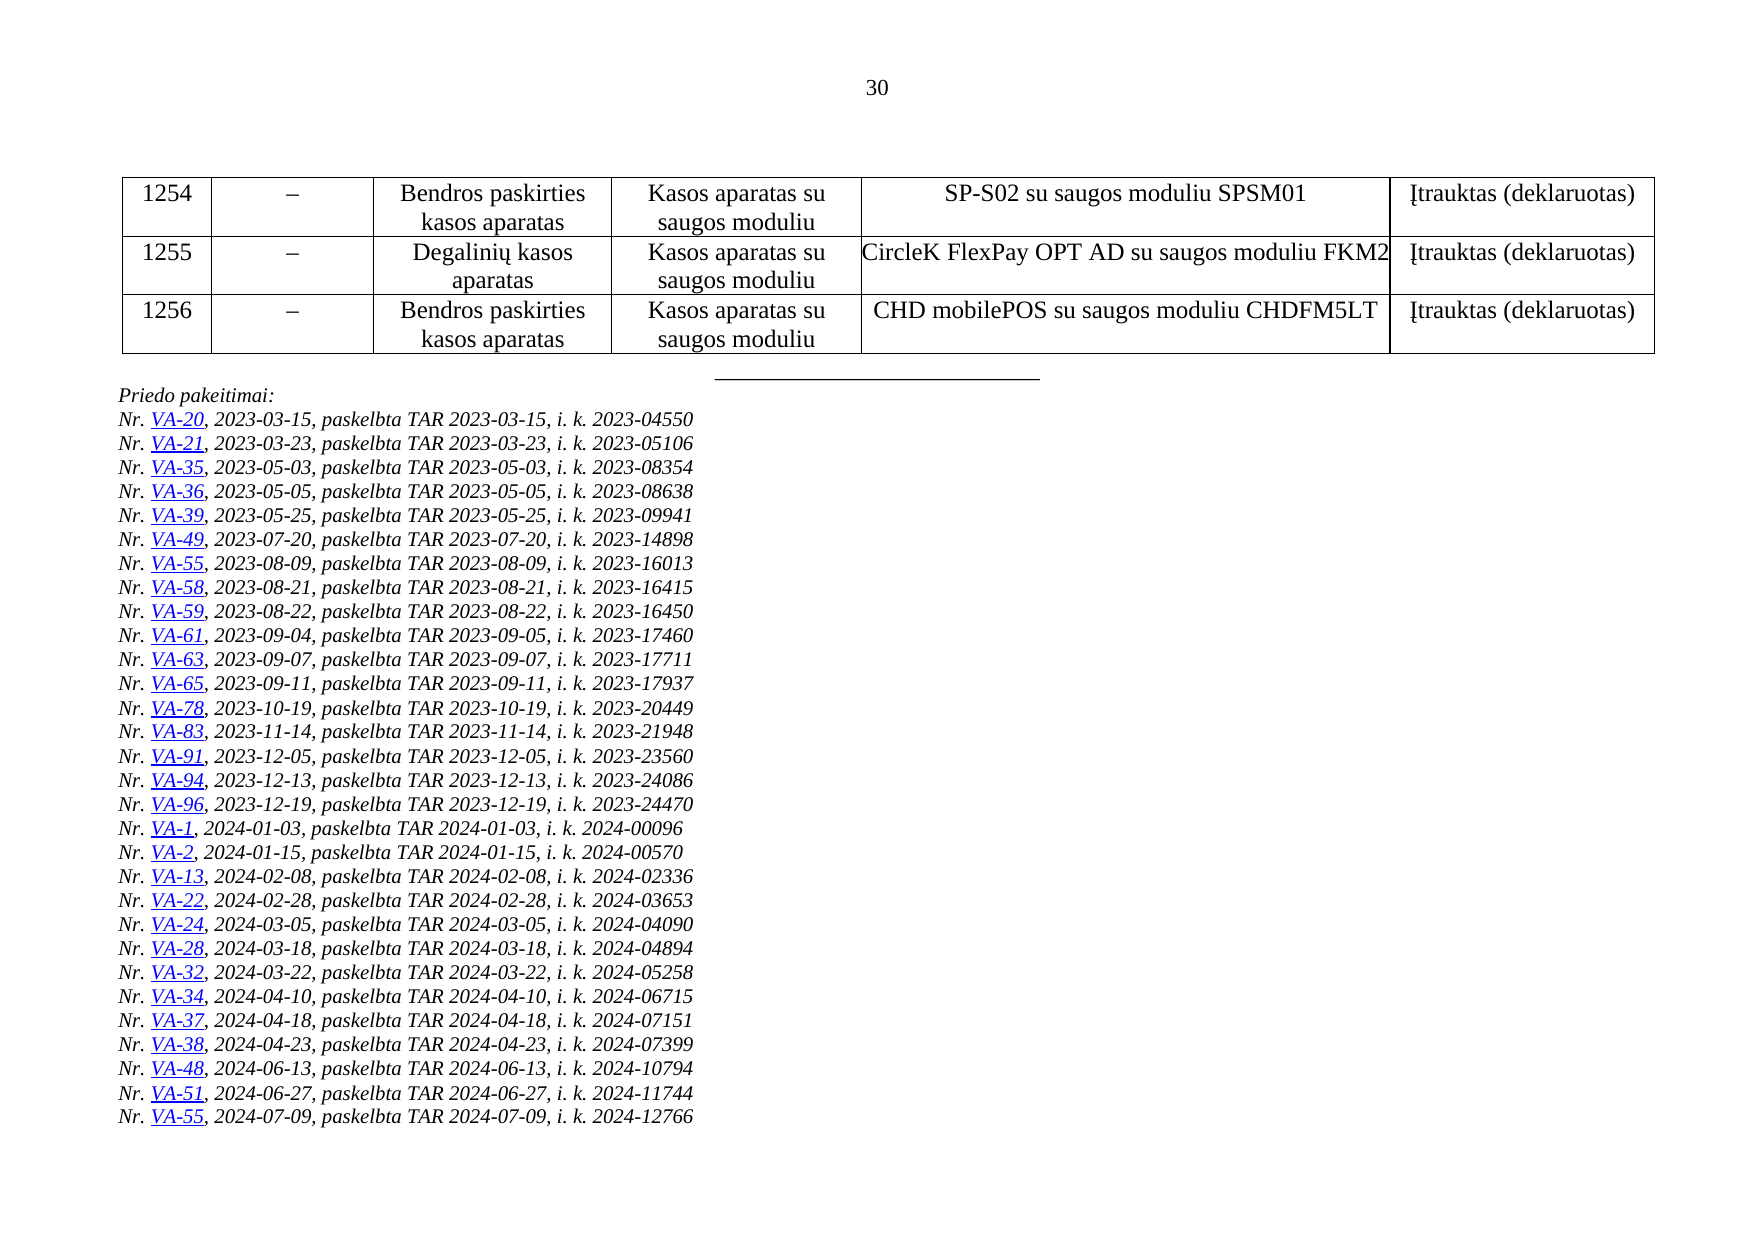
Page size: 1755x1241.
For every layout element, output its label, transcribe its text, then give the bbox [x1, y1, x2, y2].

table_cell Įtrauktas (deklaruotas) [1391, 295, 1654, 353]
text Nr. VA-22, 2024-02-28, paskelbta TAR 2024-02-28, i. k. 2024-03653 [118, 888, 1636, 912]
table_cell Bendros paskirties kasos aparatas [374, 178, 611, 236]
text Nr. VA-83, 2023-11-14, paskelbta TAR 2023-11-14, i. k. 2023-21948 [118, 719, 1636, 743]
text Nr. VA-55, 2024-07-09, paskelbta TAR 2024-07-09, i. k. 2024-12766 [118, 1104, 1636, 1128]
table_cell Degalinių kasos aparatas [374, 237, 611, 294]
table_cell Bendros paskirties kasos aparatas [374, 295, 611, 353]
table_cell 1254 [123, 178, 211, 236]
text Nr. VA-55, 2023-08-09, paskelbta TAR 2023-08-09, i. k. 2023-16013 [118, 551, 1636, 575]
table_cell SP-S02 su saugos moduliu SPSM01 [862, 178, 1389, 236]
table_cell Kasos aparatas su saugos moduliu [612, 237, 861, 294]
table_cell CircleK FlexPay OPT AD su saugos moduliu FKM2 [862, 237, 1389, 294]
table_cell [118, 236, 122, 294]
text Nr. VA-65, 2023-09-11, paskelbta TAR 2023-09-11, i. k. 2023-17937 [118, 671, 1636, 695]
text __________________________ [118, 354, 1636, 383]
text Nr. VA-1, 2024-01-03, paskelbta TAR 2024-01-03, i. k. 2024-00096 [118, 816, 1636, 840]
table_cell [118, 294, 122, 353]
table_cell Įtrauktas (deklaruotas) [1391, 178, 1654, 236]
text Nr. VA-59, 2023-08-22, paskelbta TAR 2023-08-22, i. k. 2023-16450 [118, 599, 1636, 623]
text Nr. VA-78, 2023-10-19, paskelbta TAR 2023-10-19, i. k. 2023-20449 [118, 695, 1636, 719]
table_cell Kasos aparatas su saugos moduliu [612, 295, 861, 353]
text Nr. VA-51, 2024-06-27, paskelbta TAR 2024-06-27, i. k. 2024-11744 [118, 1080, 1636, 1104]
table_cell Kasos aparatas su saugos moduliu [612, 178, 861, 236]
text Nr. VA-32, 2024-03-22, paskelbta TAR 2024-03-22, i. k. 2024-05258 [118, 960, 1636, 984]
text Nr. VA-49, 2023-07-20, paskelbta TAR 2023-07-20, i. k. 2023-14898 [118, 527, 1636, 551]
text Nr. VA-28, 2024-03-18, paskelbta TAR 2024-03-18, i. k. 2024-04894 [118, 936, 1636, 960]
text Nr. VA-48, 2024-06-13, paskelbta TAR 2024-06-13, i. k. 2024-10794 [118, 1056, 1636, 1080]
text Nr. VA-96, 2023-12-19, paskelbta TAR 2023-12-19, i. k. 2023-24470 [118, 792, 1636, 816]
table_cell – [212, 237, 373, 294]
text Nr. VA-63, 2023-09-07, paskelbta TAR 2023-09-07, i. k. 2023-17711 [118, 647, 1636, 671]
table_cell – [212, 295, 373, 353]
text Priedo pakeitimai: [118, 383, 1636, 407]
text Nr. VA-36, 2023-05-05, paskelbta TAR 2023-05-05, i. k. 2023-08638 [118, 479, 1636, 503]
text Nr. VA-24, 2024-03-05, paskelbta TAR 2024-03-05, i. k. 2024-04090 [118, 912, 1636, 936]
table_cell [118, 177, 122, 236]
text Nr. VA-61, 2023-09-04, paskelbta TAR 2023-09-05, i. k. 2023-17460 [118, 623, 1636, 647]
text Nr. VA-91, 2023-12-05, paskelbta TAR 2023-12-05, i. k. 2023-23560 [118, 743, 1636, 768]
text Nr. VA-94, 2023-12-13, paskelbta TAR 2023-12-13, i. k. 2023-24086 [118, 768, 1636, 792]
text Nr. VA-2, 2024-01-15, paskelbta TAR 2024-01-15, i. k. 2024-00570 [118, 840, 1636, 864]
table_cell CHD mobilePOS su saugos moduliu CHDFM5LT [862, 295, 1389, 353]
text Nr. VA-39, 2023-05-25, paskelbta TAR 2023-05-25, i. k. 2023-09941 [118, 503, 1636, 527]
text Nr. VA-21, 2023-03-23, paskelbta TAR 2023-03-23, i. k. 2023-05106 [118, 431, 1636, 455]
text Nr. VA-34, 2024-04-10, paskelbta TAR 2024-04-10, i. k. 2024-06715 [118, 984, 1636, 1008]
text Nr. VA-38, 2024-04-23, paskelbta TAR 2024-04-23, i. k. 2024-07399 [118, 1032, 1636, 1056]
text Nr. VA-35, 2023-05-03, paskelbta TAR 2023-05-03, i. k. 2023-08354 [118, 455, 1636, 479]
table_cell Įtrauktas (deklaruotas) [1391, 237, 1654, 294]
text Nr. VA-37, 2024-04-18, paskelbta TAR 2024-04-18, i. k. 2024-07151 [118, 1008, 1636, 1032]
text Nr. VA-13, 2024-02-08, paskelbta TAR 2024-02-08, i. k. 2024-02336 [118, 864, 1636, 888]
text Nr. VA-20, 2023-03-15, paskelbta TAR 2023-03-15, i. k. 2023-04550 [118, 407, 1636, 431]
table_cell 1256 [123, 295, 211, 353]
text Nr. VA-58, 2023-08-21, paskelbta TAR 2023-08-21, i. k. 2023-16415 [118, 575, 1636, 599]
table_cell – [212, 178, 373, 236]
table_cell 1255 [123, 237, 211, 294]
